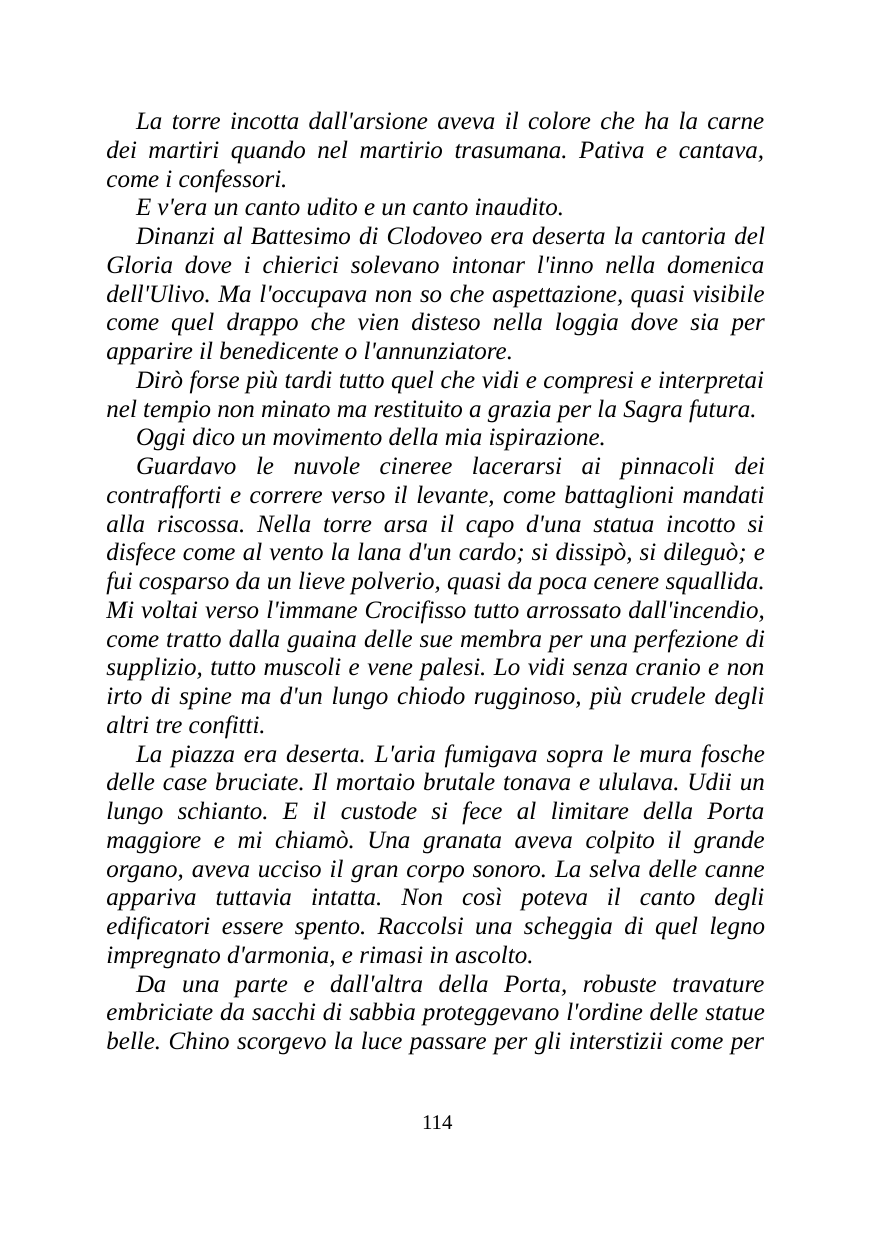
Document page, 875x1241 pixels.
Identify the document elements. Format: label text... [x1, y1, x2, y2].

text La torre incotta dall'arsione aveva il colore che ha la carne dei martiri quando nel martirio trasumana. Pativa e cantava, come i confessori. [106, 106, 768, 192]
text La piazza era deserta. L'aria fumigava sopra le mura fosche delle case bruciate. Il mortaio brutale tonava e ululava. Udii un lungo schianto. E il custode si fece al limitare della Porta maggiore e mi chiamò. Una granata aveva colpito il grande organo, aveva ucciso il gran corpo sonoro. La selva delle canne appariva tuttavia intatta. Non così poteva il canto degli edificatori essere spento. Raccolsi una scheggia di quel legno impregnato d'armonia, e rimasi in ascolto. [106, 739, 768, 969]
text E v'era un canto udito e un canto inaudito. [106, 192, 768, 221]
text Dirò forse più tardi tutto quel che vidi e compresi e interpretai nel tempio non minato ma restituito a grazia per la Sagra futura. [106, 365, 768, 422]
text Dinanzi al Battesimo di Clodoveo era deserta la cantoria del Gloria dove i chierici solevano intonar l'inno nella domenica dell'Ulivo. Ma l'occupava non so che aspettazione, quasi visibile come quel drappo che vien disteso nella loggia dove sia per apparire il benedicente o l'annunziatore. [106, 221, 768, 365]
text Guardavo le nuvole cineree lacerarsi ai pinnacoli dei contrafforti e correre verso il levante, come battaglioni mandati alla riscossa. Nella torre arsa il capo d'una statua incotto si disfece come al vento la lana d'un cardo; si dissipò, si dileguò; e fui cosparso da un lieve polverio, quasi da poca cenere squallida. Mi voltai verso l'immane Crocifisso tutto arrossato dall'incendio, come tratto dalla guaina delle sue membra per una perfezione di supplizio, tutto muscoli e vene palesi. Lo vidi senza cranio e non irto di spine ma d'un lungo chiodo rugginoso, più crudele degli altri tre confitti. [106, 451, 768, 739]
text Oggi dico un movimento della mia ispirazione. [106, 422, 768, 451]
text Da una parte e dall'altra della Porta, robuste travature embriciate da sacchi di sabbia proteggevano l'ordine delle statue belle. Chino scorgevo la luce passare per gli interstizii come per [106, 969, 768, 1055]
